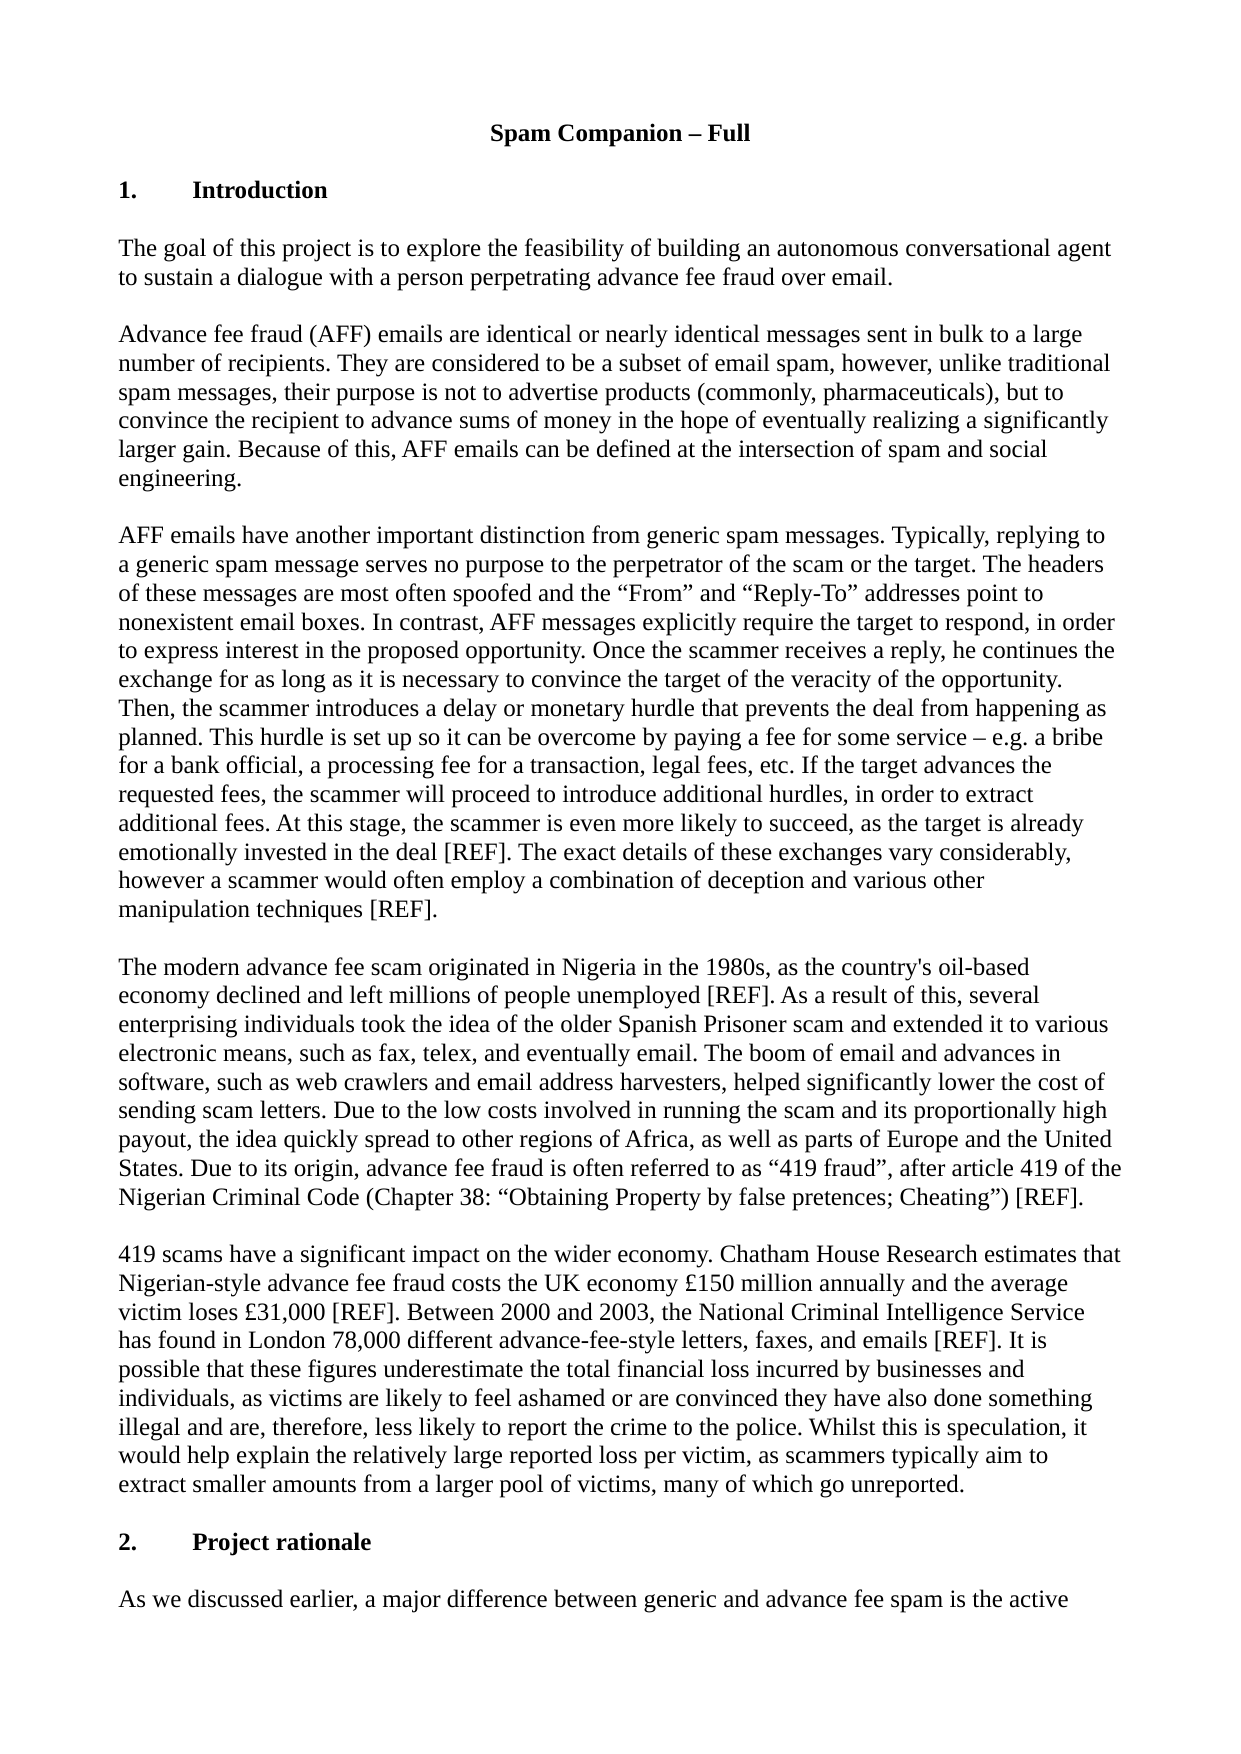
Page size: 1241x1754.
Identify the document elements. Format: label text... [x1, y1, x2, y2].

text 419 scams have a significant impact on the wider economy. Chatham House Research estimates that Nigerian-style advance fee fraud costs the UK economy £150 million annually and the average victim loses £31,000 [REF]. Between 2000 and 2003, the National Criminal Intelligence Service has found in London 78,000 different advance-fee-style letters, faxes, and emails [REF]. It is possible that these figures underestimate the total financial loss incurred by businesses and individuals, as victims are likely to feel ashamed or are convinced they have also done something illegal and are, therefore, less likely to report the crime to the police. Whilst this is speculation, it would help explain the relatively large reported loss per victim, as scammers typically aim to extract smaller amounts from a larger pool of victims, many of which go unreported. [118, 1239, 1122, 1498]
text As we discussed earlier, a major difference between generic and advance fee spam is the active [118, 1584, 1122, 1613]
text The modern advance fee scam originated in Nigeria in the 1980s, as the country's oil-based economy declined and left millions of people unemployed [REF]. As a result of this, several enterprising individuals took the idea of the older Spanish Prisoner scam and extended it to various electronic means, such as fax, telex, and eventually email. The boom of email and advances in software, such as web crawlers and email address harvesters, helped significantly lower the cost of sending scam letters. Due to the low costs involved in running the scam and its proportionally high payout, the idea quickly spread to other regions of Africa, as well as parts of Europe and the United States. Due to its origin, advance fee fraud is often referred to as “419 fraud”, after article 419 of the Nigerian Criminal Code (Chapter 38: “Obtaining Property by false pretences; Cheating”) [REF]. [118, 952, 1122, 1211]
text 1. Introduction [118, 176, 1122, 204]
text AFF emails have another important distinction from generic spam messages. Typically, replying to a generic spam message serves no purpose to the perpetrator of the scam or the target. The headers of these messages are most often spoofed and the “From” and “Reply-To” addresses point to nonexistent email boxes. In contrast, AFF messages explicitly require the target to respond, in order to express interest in the proposed opportunity. Once the scammer receives a reply, he continues the exchange for as long as it is necessary to convince the target of the veracity of the opportunity. Then, the scammer introduces a delay or monetary hurdle that prevents the deal from happening as planned. This hurdle is set up so it can be overcome by paying a fee for some service – e.g. a bribe for a bank official, a processing fee for a transaction, legal fees, etc. If the target advances the requested fees, the scammer will proceed to introduce additional hurdles, in order to extract additional fees. At this stage, the scammer is even more likely to succeed, as the target is already emotionally invested in the deal [REF]. The exact details of these exchanges vary considerably, however a scammer would often employ a combination of deception and various other manipulation techniques [REF]. [118, 521, 1122, 923]
text Spam Companion – Full [118, 118, 1122, 147]
text Advance fee fraud (AFF) emails are identical or nearly identical messages sent in bulk to a large number of recipients. They are considered to be a subset of email spam, however, unlike traditional spam messages, their purpose is not to advertise products (commonly, pharmaceuticals), but to convince the recipient to advance sums of money in the hope of eventually realizing a significantly larger gain. Because of this, AFF emails can be defined at the intersection of spam and social engineering. [118, 319, 1122, 492]
text The goal of this project is to explore the feasibility of building an autonomous conversational agent to sustain a dialogue with a person perpetrating advance fee fraud over email. [118, 233, 1122, 291]
text 2. Project rationale [118, 1527, 1122, 1556]
